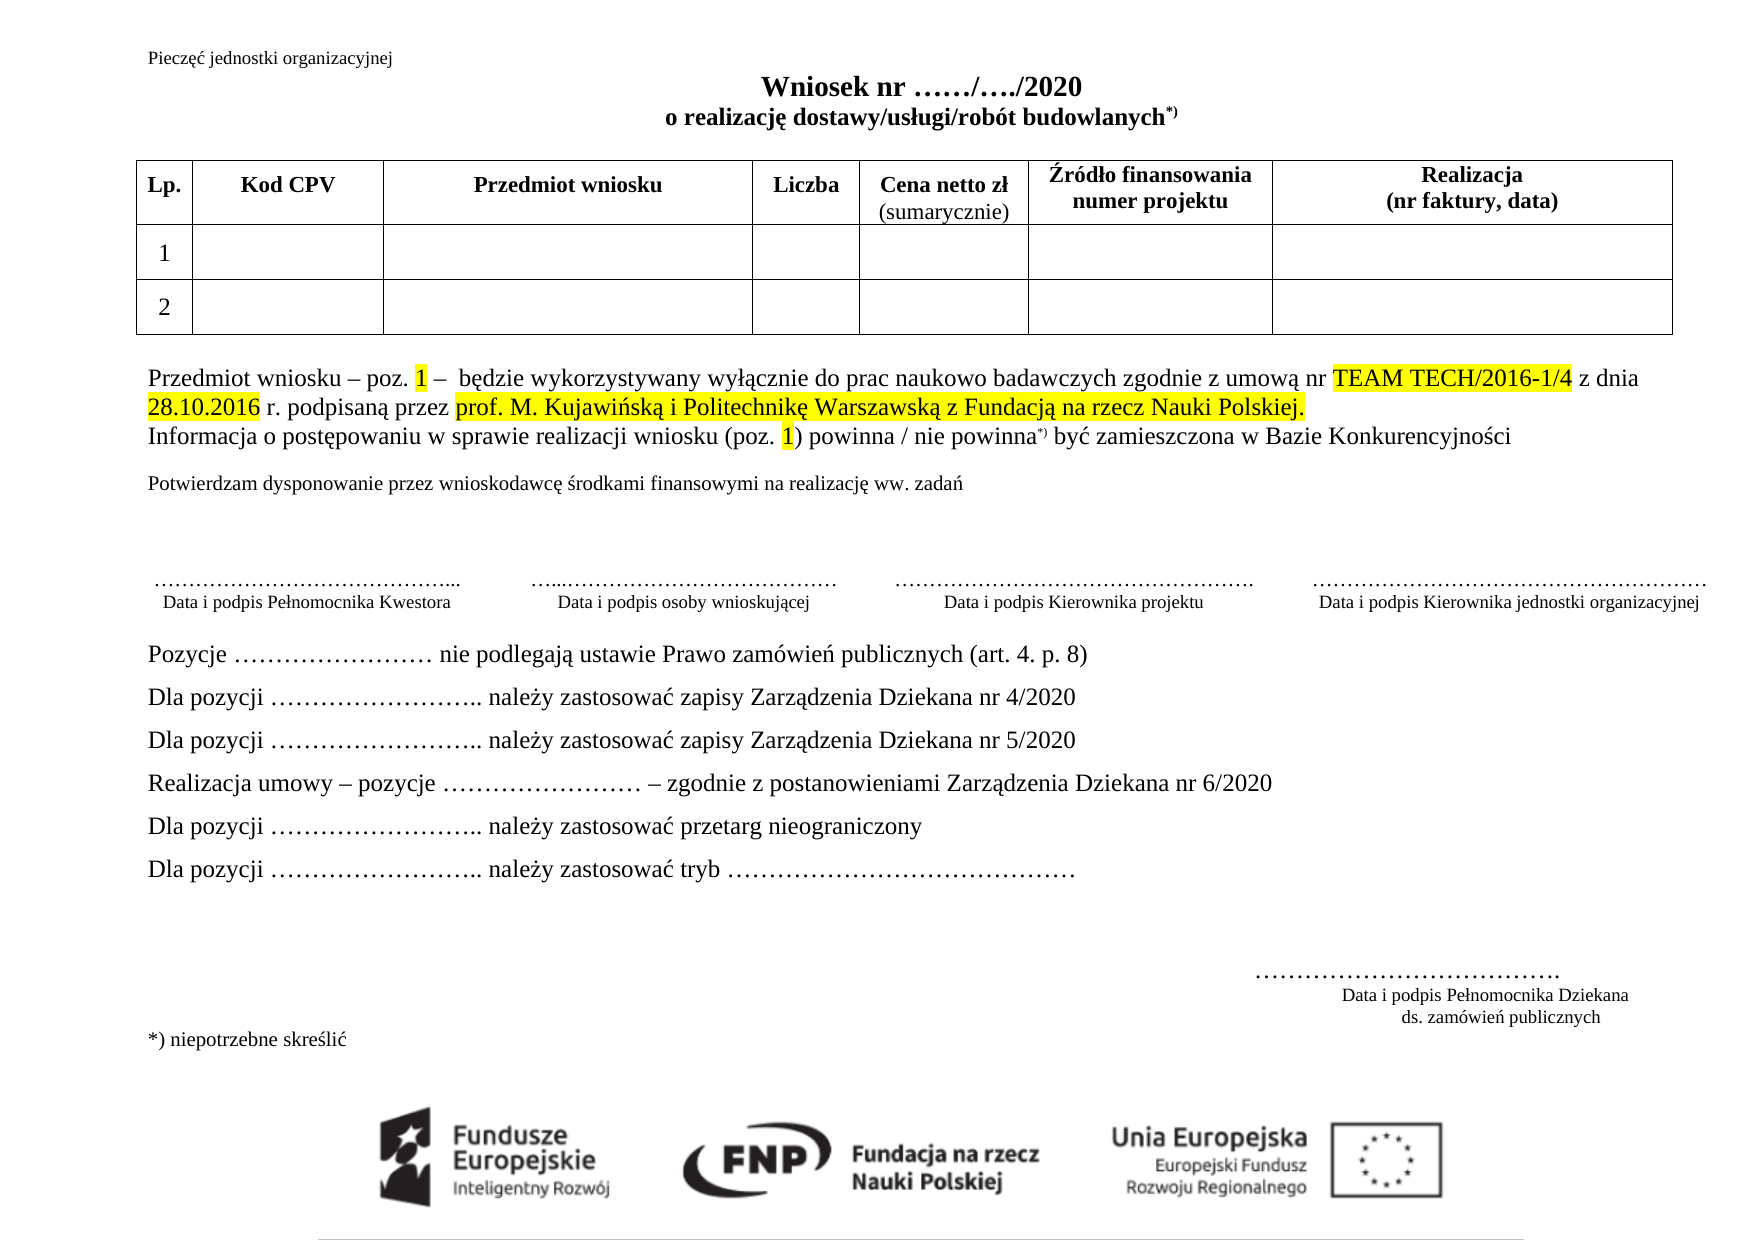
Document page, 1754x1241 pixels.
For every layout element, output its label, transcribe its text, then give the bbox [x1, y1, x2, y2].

text Dla pozycji …………………….. należy zastosować zapisy Zarządzenia Dziekana nr 5/2020 [148, 725, 1695, 754]
text Pozycje …………………… nie podlegają ustawie Prawo zamówień publicznych (art. 4. p. 8) [148, 639, 1695, 668]
table_cell [193, 225, 383, 279]
table_header Cena netto zł (sumarycznie) [860, 161, 1028, 224]
table_cell [384, 225, 752, 279]
table_cell 1 [137, 225, 192, 279]
picture [318, 1080, 1525, 1241]
table_cell [1029, 225, 1272, 279]
table_header ……………………………………... [124, 567, 490, 591]
table_cell [1029, 280, 1272, 334]
table_cell [490, 591, 519, 615]
table_header Liczba [753, 161, 859, 224]
table_header …...………………………………… [519, 567, 849, 591]
table_header [490, 567, 519, 591]
text Dla pozycji …………………….. należy zastosować zapisy Zarządzenia Dziekana nr 4/2020 [148, 682, 1695, 711]
table_cell 2 [137, 280, 192, 334]
text Wniosek nr ……/…./2020 [148, 69, 1695, 102]
table_cell Data i podpis Kierownika jednostki organizacyjnej [1300, 591, 1719, 615]
text Potwierdzam dysponowanie przez wnioskodawcę środkami finansowymi na realizację ww. zadań [148, 471, 1695, 494]
table_header [849, 567, 883, 591]
table_cell [753, 225, 859, 279]
table_header Kod CPV [193, 161, 383, 224]
table_cell [849, 591, 883, 615]
table_cell [860, 225, 1028, 279]
table_header Realizacja (nr faktury, data) [1273, 161, 1672, 224]
text Informacja o postępowaniu w sprawie realizacji wniosku (poz. 1) powinna / nie powinna*) być zamieszczona w Bazie Konkurencyjności [148, 421, 1695, 450]
text o realizację dostawy/usługi/robót budowlanych*) [148, 102, 1695, 131]
table_cell Data i podpis Kierownika projektu [883, 591, 1265, 615]
table_cell [860, 280, 1028, 334]
text ………………………………. [148, 955, 1695, 984]
table_cell [193, 280, 383, 334]
table_cell [753, 280, 859, 334]
text Przedmiot wniosku – poz. 1 – będzie wykorzystywany wyłącznie do prac naukowo badawczych zgodnie z umową nr TEAM TECH/2016-1/4 z dnia 28.10.2016 r. podpisaną przez prof. M. Kujawińską i Politechnikę Warszawską z Fundacją na rzecz Nauki Polskiej. [148, 363, 1695, 421]
table_header ………………………………………………… [1300, 567, 1719, 591]
table_header Lp. [137, 161, 192, 224]
text *) niepotrzebne skreślić [148, 1027, 1695, 1051]
text Pieczęć jednostki organizacyjnej [148, 47, 1695, 69]
table_cell Data i podpis osoby wnioskującej [519, 591, 849, 615]
table_header [1265, 567, 1300, 591]
text Data i podpis Pełnomocnika Dziekana ds. zamówień publicznych [148, 984, 1695, 1027]
table_header ……………………………………………. [883, 567, 1265, 591]
table_cell Data i podpis Pełnomocnika Kwestora [124, 591, 490, 615]
table_cell [1265, 591, 1300, 615]
text Dla pozycji …………………….. należy zastosować tryb …………………………………… [148, 854, 1695, 883]
table_cell [1273, 225, 1672, 279]
text Realizacja umowy – pozycje …………………… – zgodnie z postanowieniami Zarządzenia Dziekana nr 6/2020 [148, 768, 1695, 797]
table_cell [384, 280, 752, 334]
text Dla pozycji …………………….. należy zastosować przetarg nieograniczony [148, 811, 1695, 840]
table_cell [1273, 280, 1672, 334]
table_header Przedmiot wniosku [384, 161, 752, 224]
table_header Źródło finansowania numer projektu [1029, 161, 1272, 224]
